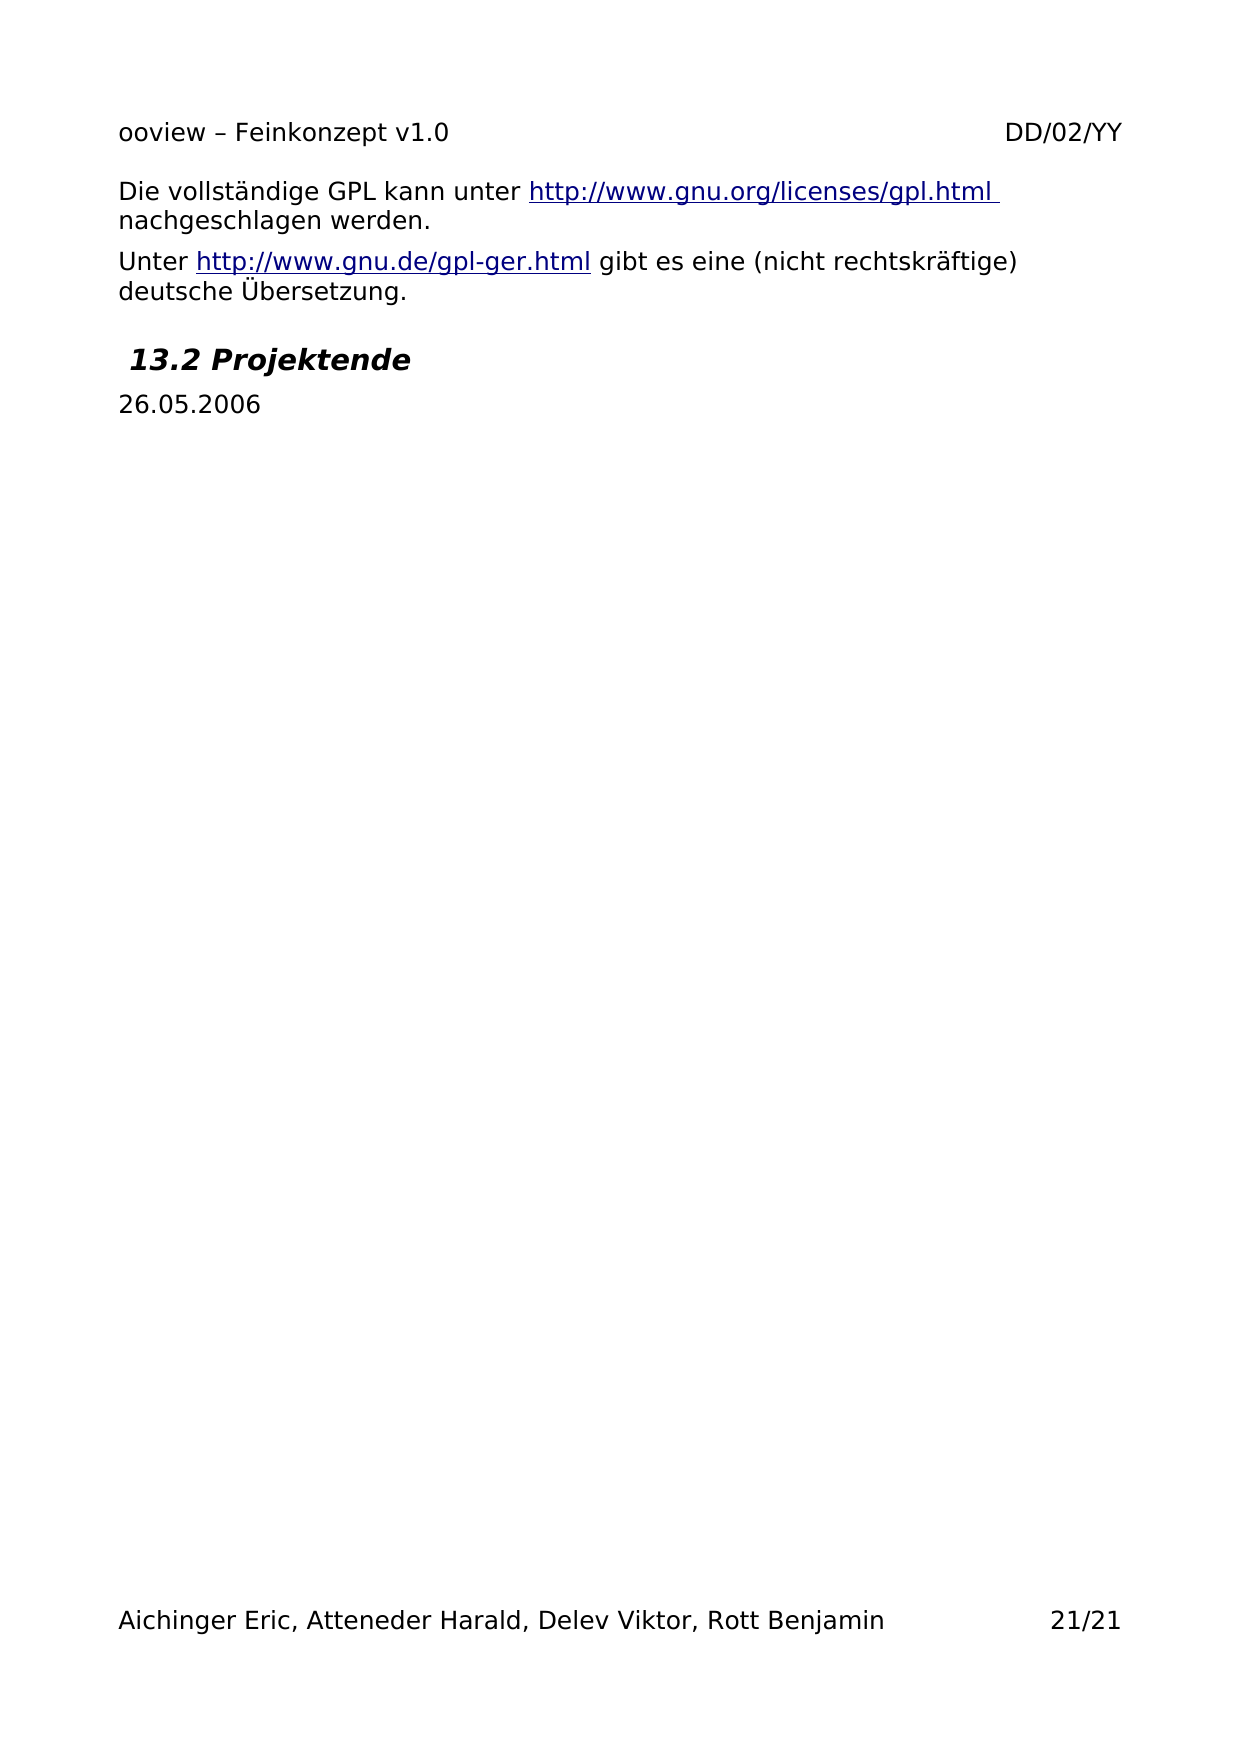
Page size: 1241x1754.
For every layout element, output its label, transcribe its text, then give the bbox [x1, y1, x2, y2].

text Die vollständige GPL kann unter http://www.gnu.org/licenses/gpl.html nachgeschlagen werden. [118, 177, 1122, 235]
subtitle Projektende [118, 343, 1122, 377]
text 26.05.2006 [118, 390, 1122, 419]
text Unter http://www.gnu.de/gpl-ger.html gibt es eine (nicht rechtskräftige) deutsche Übersetzung. [118, 248, 1122, 306]
